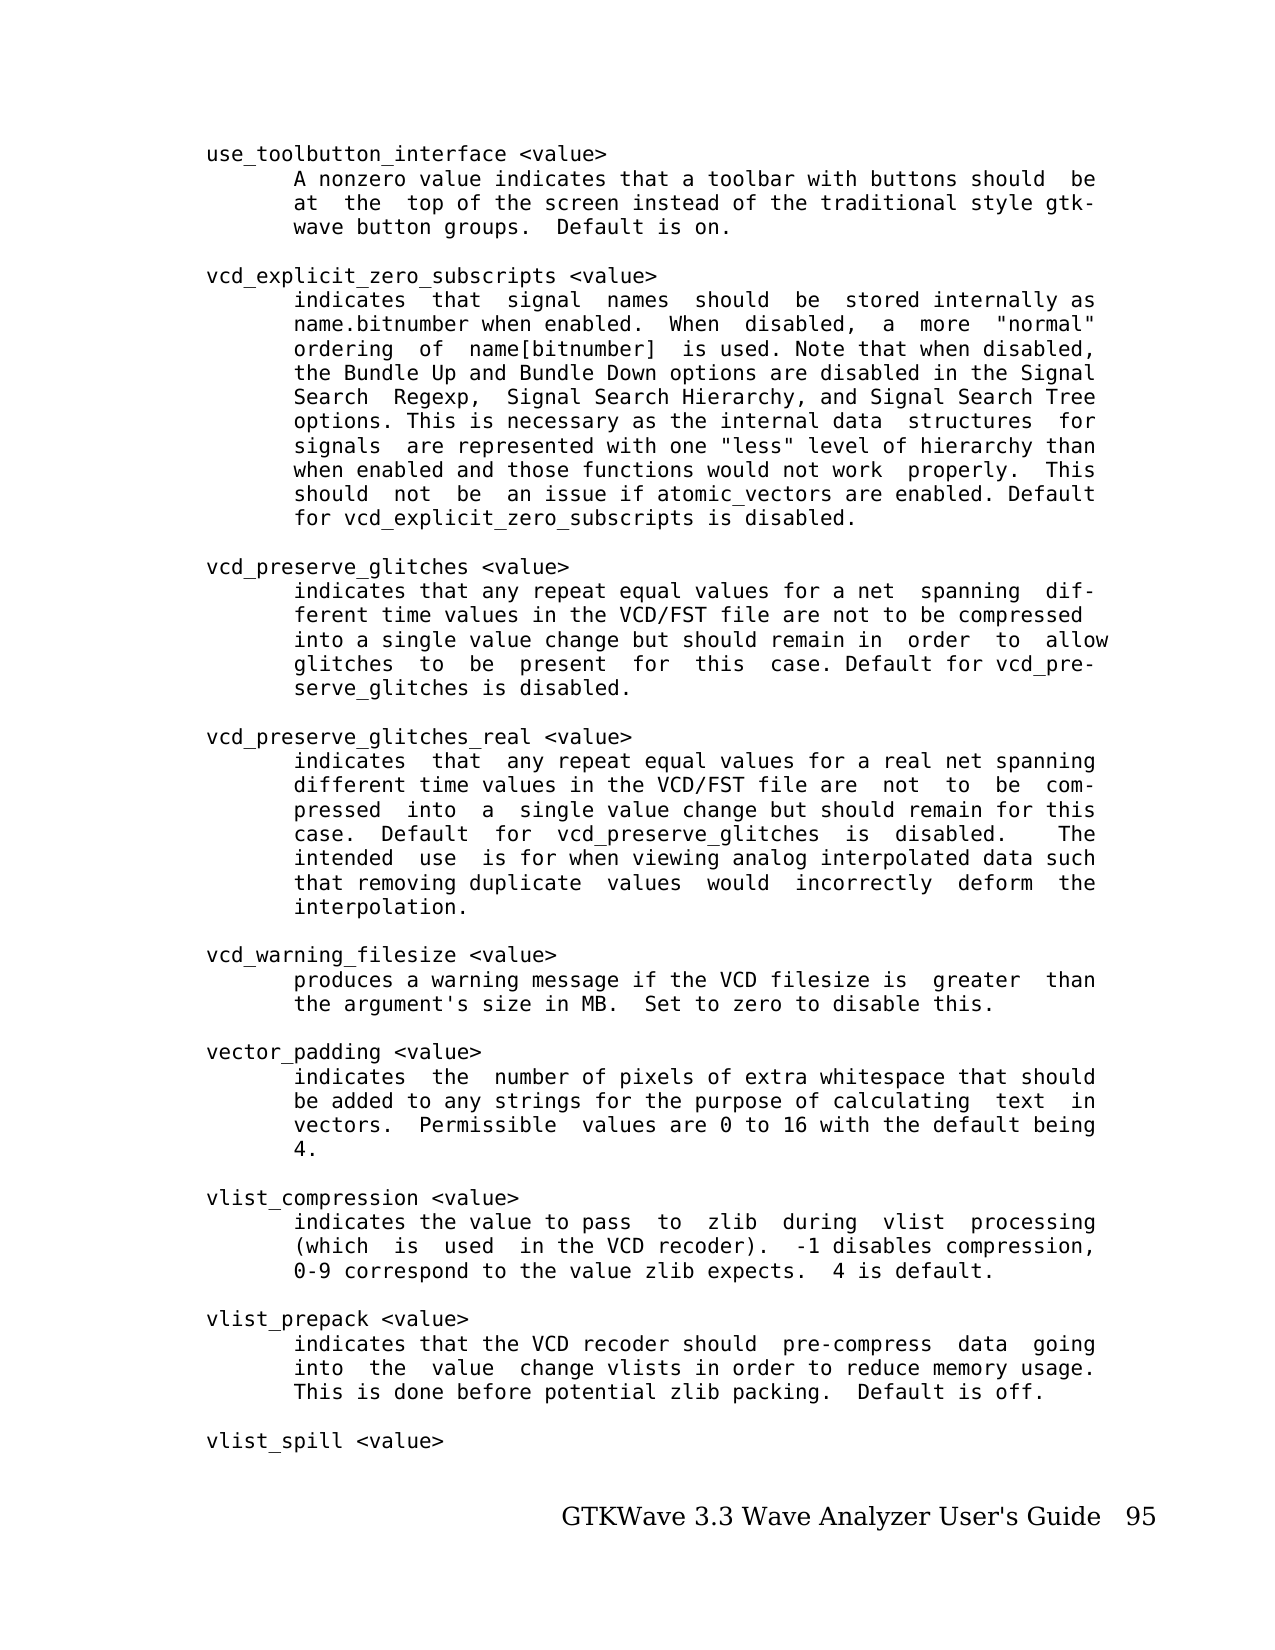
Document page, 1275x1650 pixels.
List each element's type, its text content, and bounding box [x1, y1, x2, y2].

text (which is used in the VCD recoder). -1 disables compression, [118, 1234, 1157, 1259]
text the argument's size in MB. Set to zero to disable this. [118, 992, 1157, 1016]
text 4. [118, 1137, 1157, 1162]
text indicates that the VCD recoder should pre-compress data going [118, 1332, 1157, 1356]
text glitches to be present for this case. Default for vcd_pre- [118, 652, 1157, 676]
text should not be an issue if atomic_vectors are enabled. Default [118, 482, 1157, 506]
text serve_glitches is disabled. [118, 676, 1157, 701]
text into the value change vlists in order to reduce memory usage. [118, 1356, 1157, 1380]
text interpolation. [118, 895, 1157, 919]
text vlist_prepack <value> [118, 1307, 1157, 1332]
text into a single value change but should remain in order to allow [118, 628, 1157, 652]
text pressed into a single value change but should remain for this [118, 798, 1157, 822]
text 0-9 correspond to the value zlib expects. 4 is default. [118, 1259, 1157, 1283]
text vcd_explicit_zero_subscripts <value> [118, 264, 1157, 288]
text indicates that any repeat equal values for a real net spanning [118, 749, 1157, 773]
text vlist_compression <value> [118, 1186, 1157, 1210]
text produces a warning message if the VCD filesize is greater than [118, 968, 1157, 992]
text vcd_warning_filesize <value> [118, 943, 1157, 968]
text be added to any strings for the purpose of calculating text in [118, 1089, 1157, 1113]
text wave button groups. Default is on. [118, 215, 1157, 239]
text vcd_preserve_glitches_real <value> [118, 725, 1157, 749]
text options. This is necessary as the internal data structures for [118, 409, 1157, 434]
text indicates that signal names should be stored internally as [118, 288, 1157, 312]
text This is done before potential zlib packing. Default is off. [118, 1380, 1157, 1404]
text signals are represented with one "less" level of hierarchy than [118, 434, 1157, 458]
text vcd_preserve_glitches <value> [118, 555, 1157, 579]
text ferent time values in the VCD/FST file are not to be compressed [118, 603, 1157, 628]
text that removing duplicate values would incorrectly deform the [118, 871, 1157, 895]
text Search Regexp, Signal Search Hierarchy, and Signal Search Tree [118, 385, 1157, 409]
text A nonzero value indicates that a toolbar with buttons should be [118, 167, 1157, 191]
text use_toolbutton_interface <value> [118, 142, 1157, 167]
text vectors. Permissible values are 0 to 16 with the default being [118, 1113, 1157, 1137]
text the Bundle Up and Bundle Down options are disabled in the Signal [118, 361, 1157, 385]
text intended use is for when viewing analog interpolated data such [118, 846, 1157, 871]
text vlist_spill <value> [118, 1429, 1157, 1453]
text case. Default for vcd_preserve_glitches is disabled. The [118, 822, 1157, 846]
text ordering of name[bitnumber] is used. Note that when disabled, [118, 337, 1157, 361]
text indicates the number of pixels of extra whitespace that should [118, 1065, 1157, 1089]
text indicates that any repeat equal values for a net spanning dif- [118, 579, 1157, 603]
text name.bitnumber when enabled. When disabled, a more "normal" [118, 312, 1157, 337]
text when enabled and those functions would not work properly. This [118, 458, 1157, 482]
text for vcd_explicit_zero_subscripts is disabled. [118, 506, 1157, 531]
text vector_padding <value> [118, 1040, 1157, 1065]
text indicates the value to pass to zlib during vlist processing [118, 1210, 1157, 1234]
text at the top of the screen instead of the traditional style gtk- [118, 191, 1157, 215]
text different time values in the VCD/FST file are not to be com‐ [118, 773, 1157, 798]
